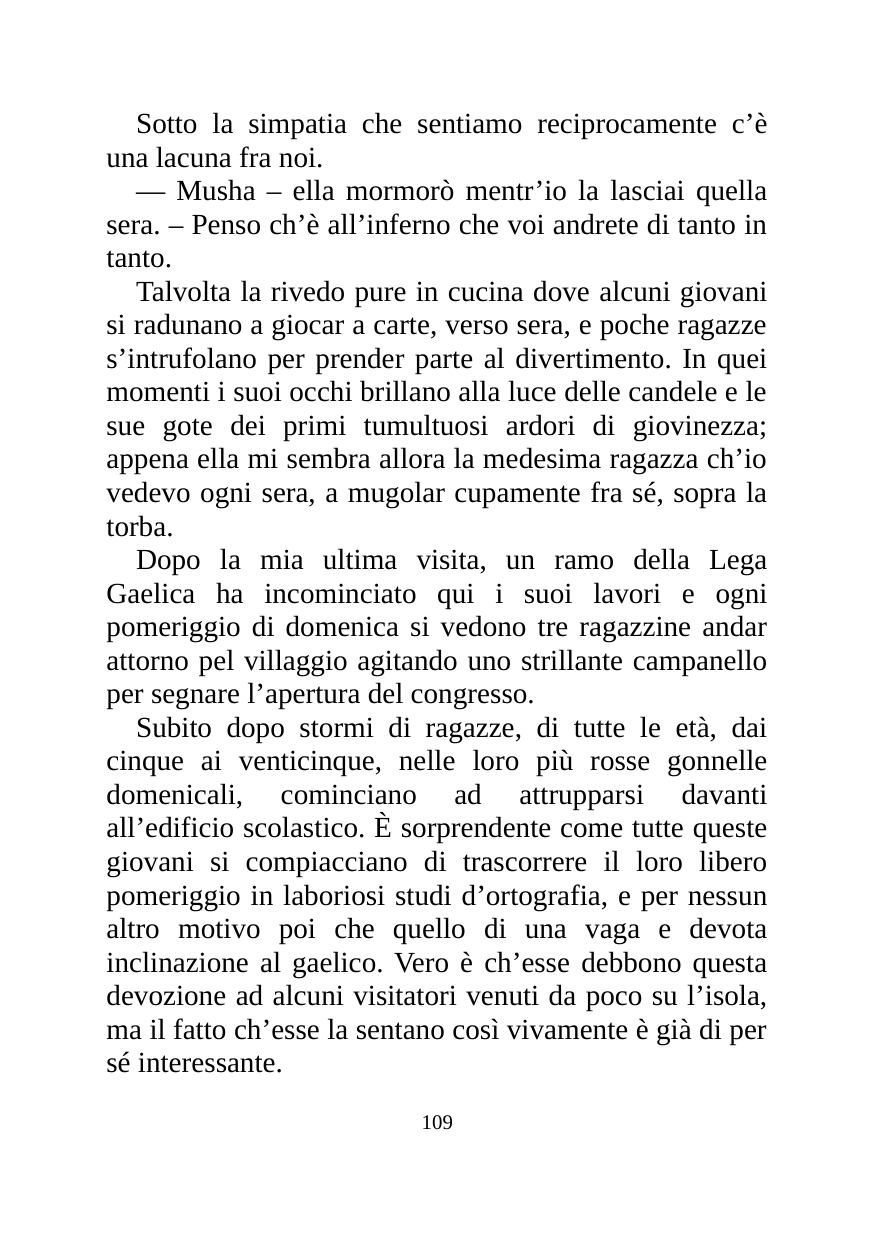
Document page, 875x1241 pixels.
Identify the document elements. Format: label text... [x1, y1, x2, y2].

text — Musha – ella mormorò mentr’io la lasciai quella sera. – Penso ch’è all’inferno che voi andrete di tanto in tanto. [106, 173, 768, 274]
text Subito dopo stormi di ragazze, di tutte le età, dai cinque ai venticinque, nelle loro più rosse gonnelle domenicali, cominciano ad attrupparsi davanti all’edificio scolastico. È sorprendente come tutte queste giovani si compiacciano di trascorrere il loro libero pomeriggio in laboriosi studi d’ortografia, e per nessun altro motivo poi che quello di una vaga e devota inclinazione al gaelico. Vero è ch’esse debbono questa devozione ad alcuni visitatori venuti da poco su l’isola, ma il fatto ch’esse la sentano così vivamente è già di per sé interessante. [106, 710, 768, 1079]
text Dopo la mia ultima visita, un ramo della Lega Gaelica ha incominciato qui i suoi lavori e ogni pomeriggio di domenica si vedono tre ragazzine andar attorno pel villaggio agitando uno strillante campanello per segnare l’apertura del congresso. [106, 542, 768, 710]
text Talvolta la rivedo pure in cucina dove alcuni giovani si radunano a giocar a carte, verso sera, e poche ragazze s’intrufolano per prender parte al divertimento. In quei momenti i suoi occhi brillano alla luce delle candele e le sue gote dei primi tumultuosi ardori di giovinezza; appena ella mi sembra allora la medesima ragazza ch’io vedevo ogni sera, a mugolar cupamente fra sé, sopra la torba. [106, 274, 768, 542]
text Sotto la simpatia che sentiamo reciprocamente c’è una lacuna fra noi. [106, 106, 768, 173]
